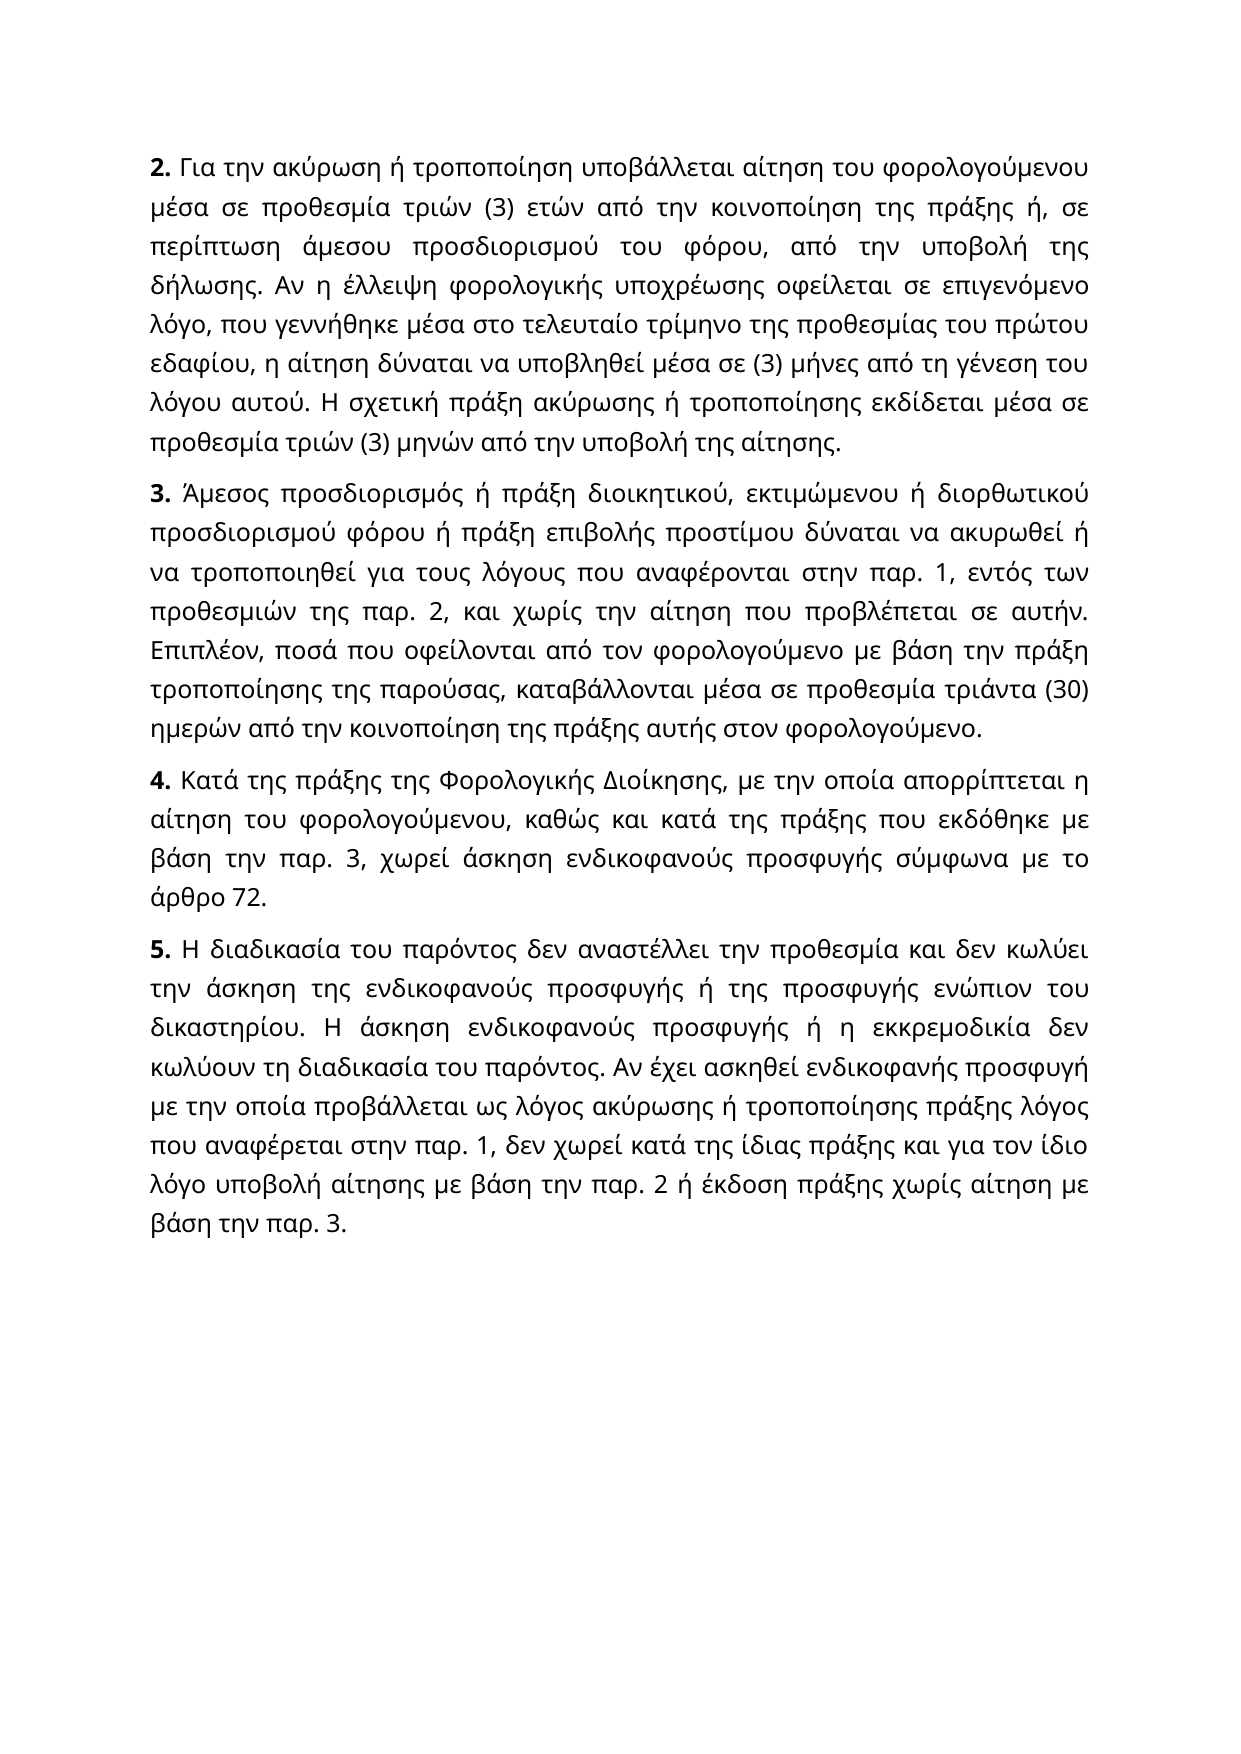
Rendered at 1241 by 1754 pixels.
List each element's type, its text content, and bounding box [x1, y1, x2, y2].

text 3. Άμεσος προσδιορισμός ή πράξη διοικητικού, εκτιμώμενου ή διορθωτικού προσδιορισμού φόρου ή πράξη επιβολής προστίμου δύναται να ακυρωθεί ή να τροποποιηθεί για τους λόγους που αναφέρονται στην παρ. 1, εντός των προθεσμιών της παρ. 2, και χωρίς την αίτηση που προβλέπεται σε αυτήν. Επιπλέον, ποσά που οφείλονται από τον φορολογούμενο με βάση την πράξη τροποποίησης της παρούσας, καταβάλλονται μέσα σε προθεσμία τριάντα (30) ημερών από την κοινοποίηση της πράξης αυτής στον φορολογούμενο. [150, 476, 1090, 745]
text 4. Κατά της πράξης της Φορολογικής Διοίκησης, με την οποία απορρίπτεται η αίτηση του φορολογούμενου, καθώς και κατά της πράξης που εκδόθηκε με βάση την παρ. 3, χωρεί άσκηση ενδικοφανούς προσφυγής σύμφωνα με το άρθρο 72. [150, 762, 1090, 914]
text 5. Η διαδικασία του παρόντος δεν αναστέλλει την προθεσμία και δεν κωλύει την άσκηση της ενδικοφανούς προσφυγής ή της προσφυγής ενώπιον του δικαστηρίου. Η άσκηση ενδικοφανούς προσφυγής ή η εκκρεμοδικία δεν κωλύουν τη διαδικασία του παρόντος. Αν έχει ασκηθεί ενδικοφανής προσφυγή με την οποία προβάλλεται ως λόγος ακύρωσης ή τροποποίησης πράξης λόγος που αναφέρεται στην παρ. 1, δεν χωρεί κατά της ίδιας πράξης και για τον ίδιο λόγο υποβολή αίτησης με βάση την παρ. 2 ή έκδοση πράξης χωρίς αίτηση με βάση την παρ. 3. [150, 932, 1090, 1240]
text 2. Για την ακύρωση ή τροποποίηση υποβάλλεται αίτηση του φορολογούμενου μέσα σε προθεσμία τριών (3) ετών από την κοινοποίηση της πράξης ή, σε περίπτωση άμεσου προσδιορισμού του φόρου, από την υποβολή της δήλωσης. Αν η έλλειψη φορολογικής υποχρέωσης οφείλεται σε επιγενόμενο λόγο, που γεννήθηκε μέσα στο τελευταίο τρίμηνο της προθεσμίας του πρώτου εδαφίου, η αίτηση δύναται να υποβληθεί μέσα σε (3) μήνες από τη γένεση του λόγου αυτού. Η σχετική πράξη ακύρωσης ή τροποποίησης εκδίδεται μέσα σε προθεσμία τριών (3) μηνών από την υποβολή της αίτησης. [150, 150, 1090, 458]
